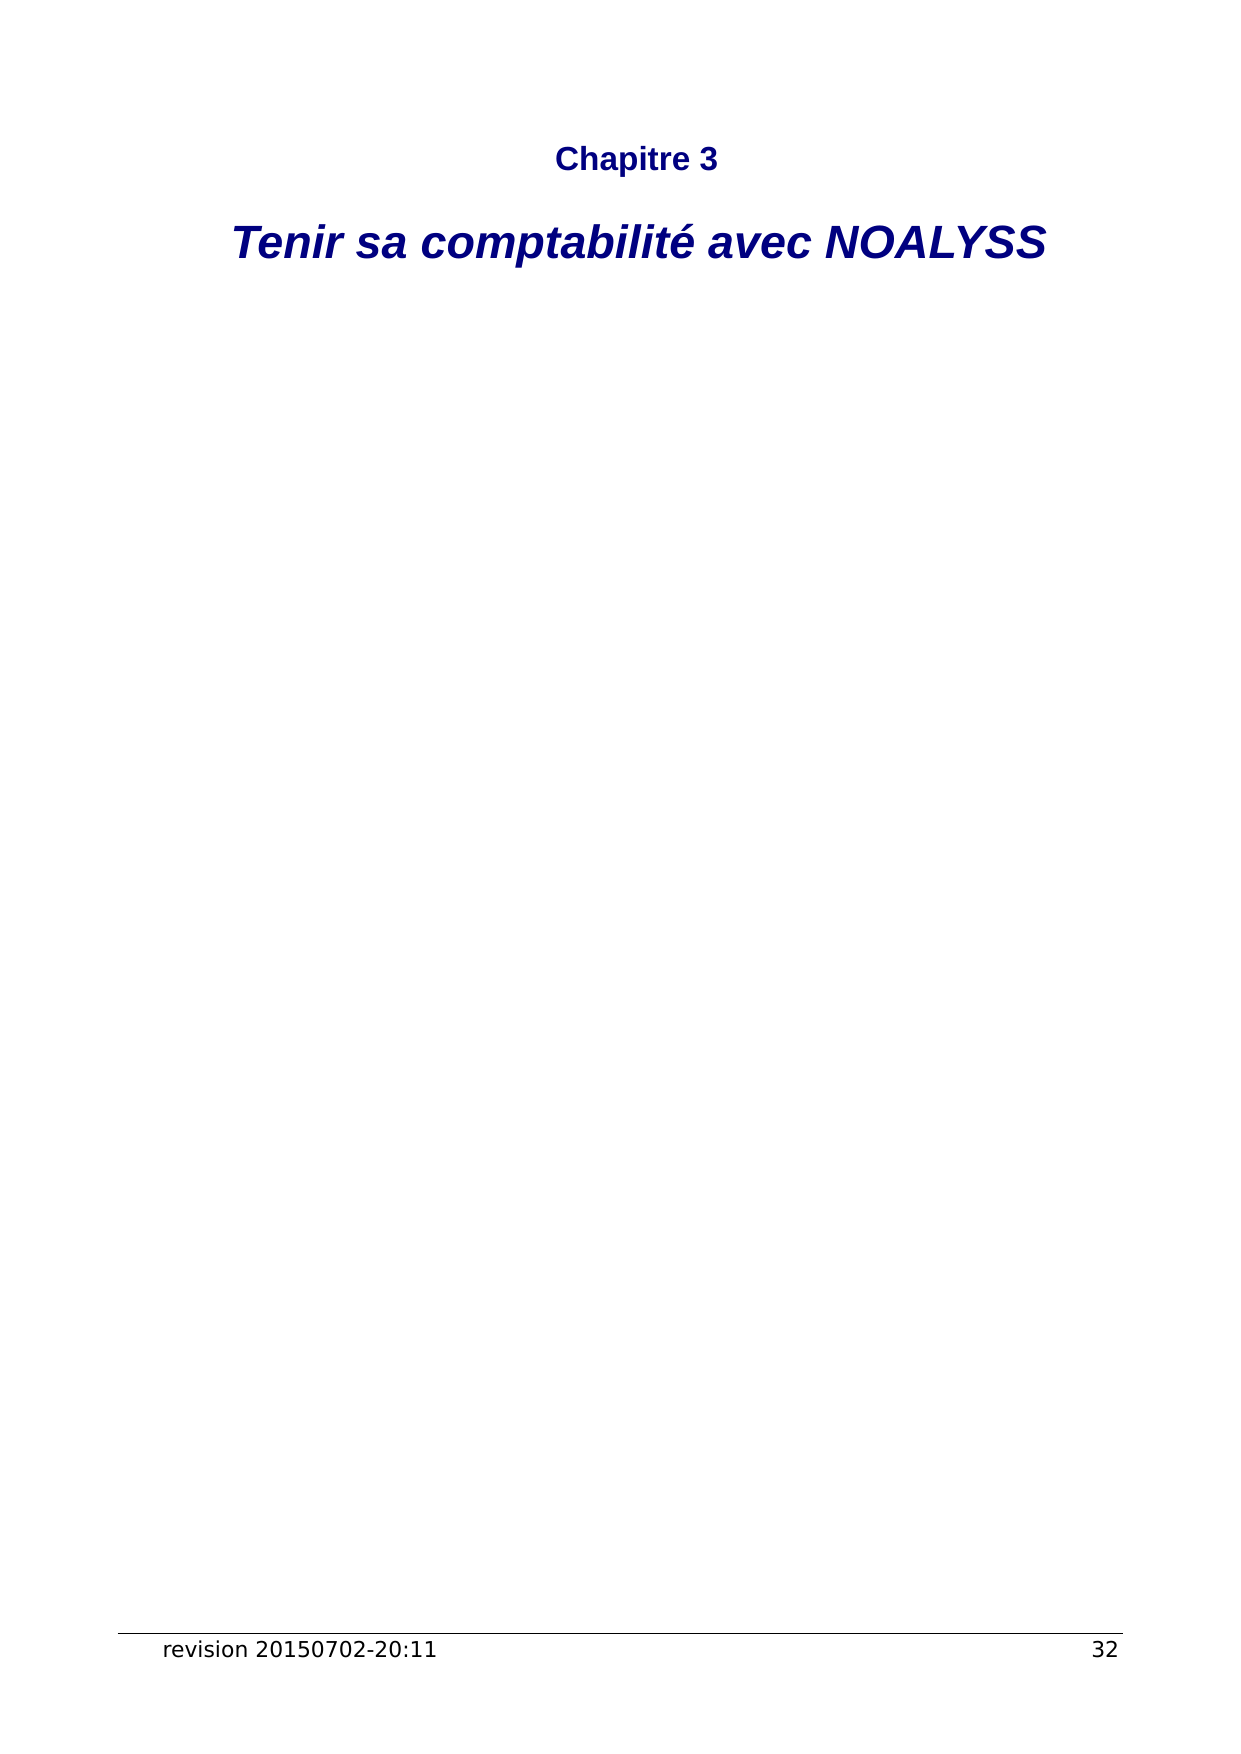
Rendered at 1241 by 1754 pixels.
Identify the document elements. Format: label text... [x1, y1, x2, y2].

subtitle Tenir sa comptabilité avec NOALYSS [159, 215, 1123, 269]
subtitle Chapitre 3 [159, 139, 1123, 177]
